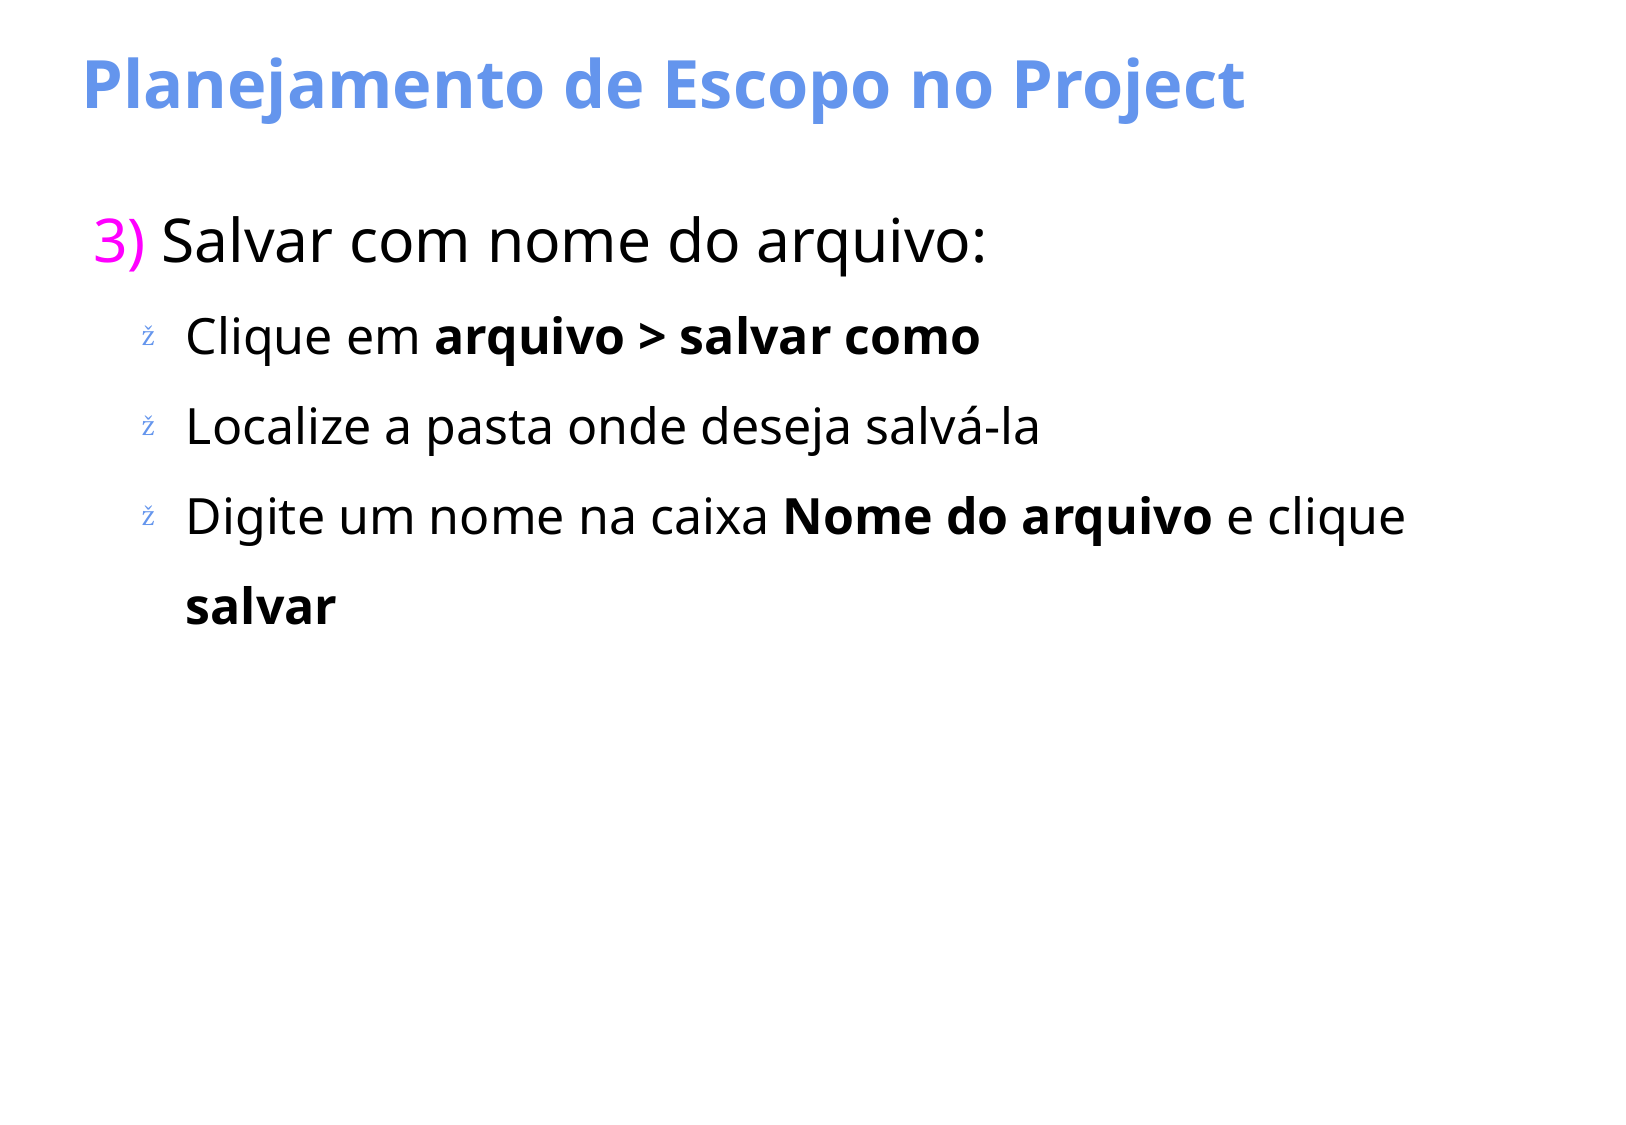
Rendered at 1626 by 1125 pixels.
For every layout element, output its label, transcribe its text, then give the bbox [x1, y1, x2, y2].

title Planejamento de Escopo no Project [81, 41, 1544, 122]
list Salvar com nome do arquivo: Clique em arquivo > salvar como Localize a pasta onde deseja salvá-la Digite um nome na caixa Nome do arquivo e clique salvar [81, 165, 1544, 1016]
